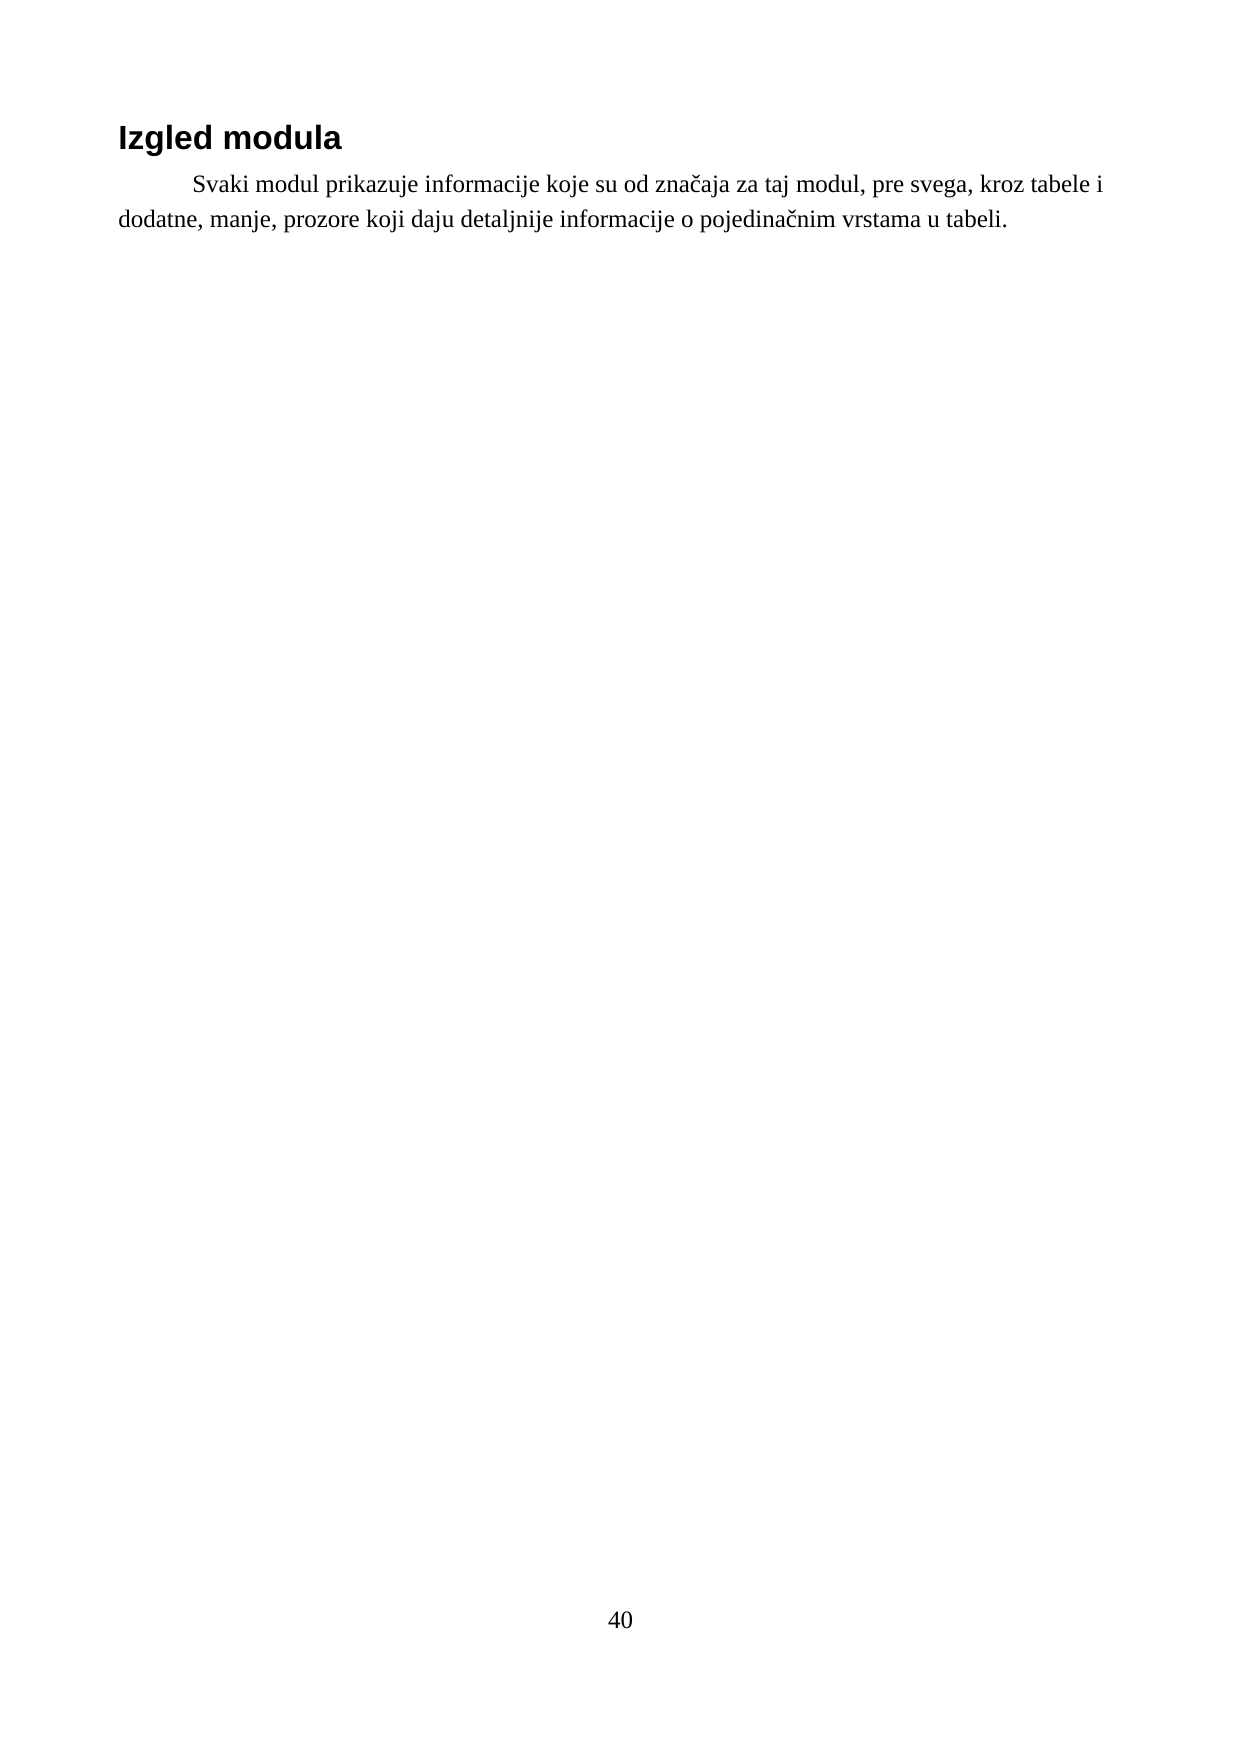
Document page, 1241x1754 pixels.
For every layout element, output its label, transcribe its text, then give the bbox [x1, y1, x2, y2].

subtitle Izgled modula [118, 118, 1122, 157]
text Svaki modul prikazuje informacije koje su od značaja za taj modul, pre svega, kroz tabele i dodatne, manje, prozore koji daju detaljnije informacije o pojedinačnim vrstama u tabeli. [118, 169, 1122, 232]
